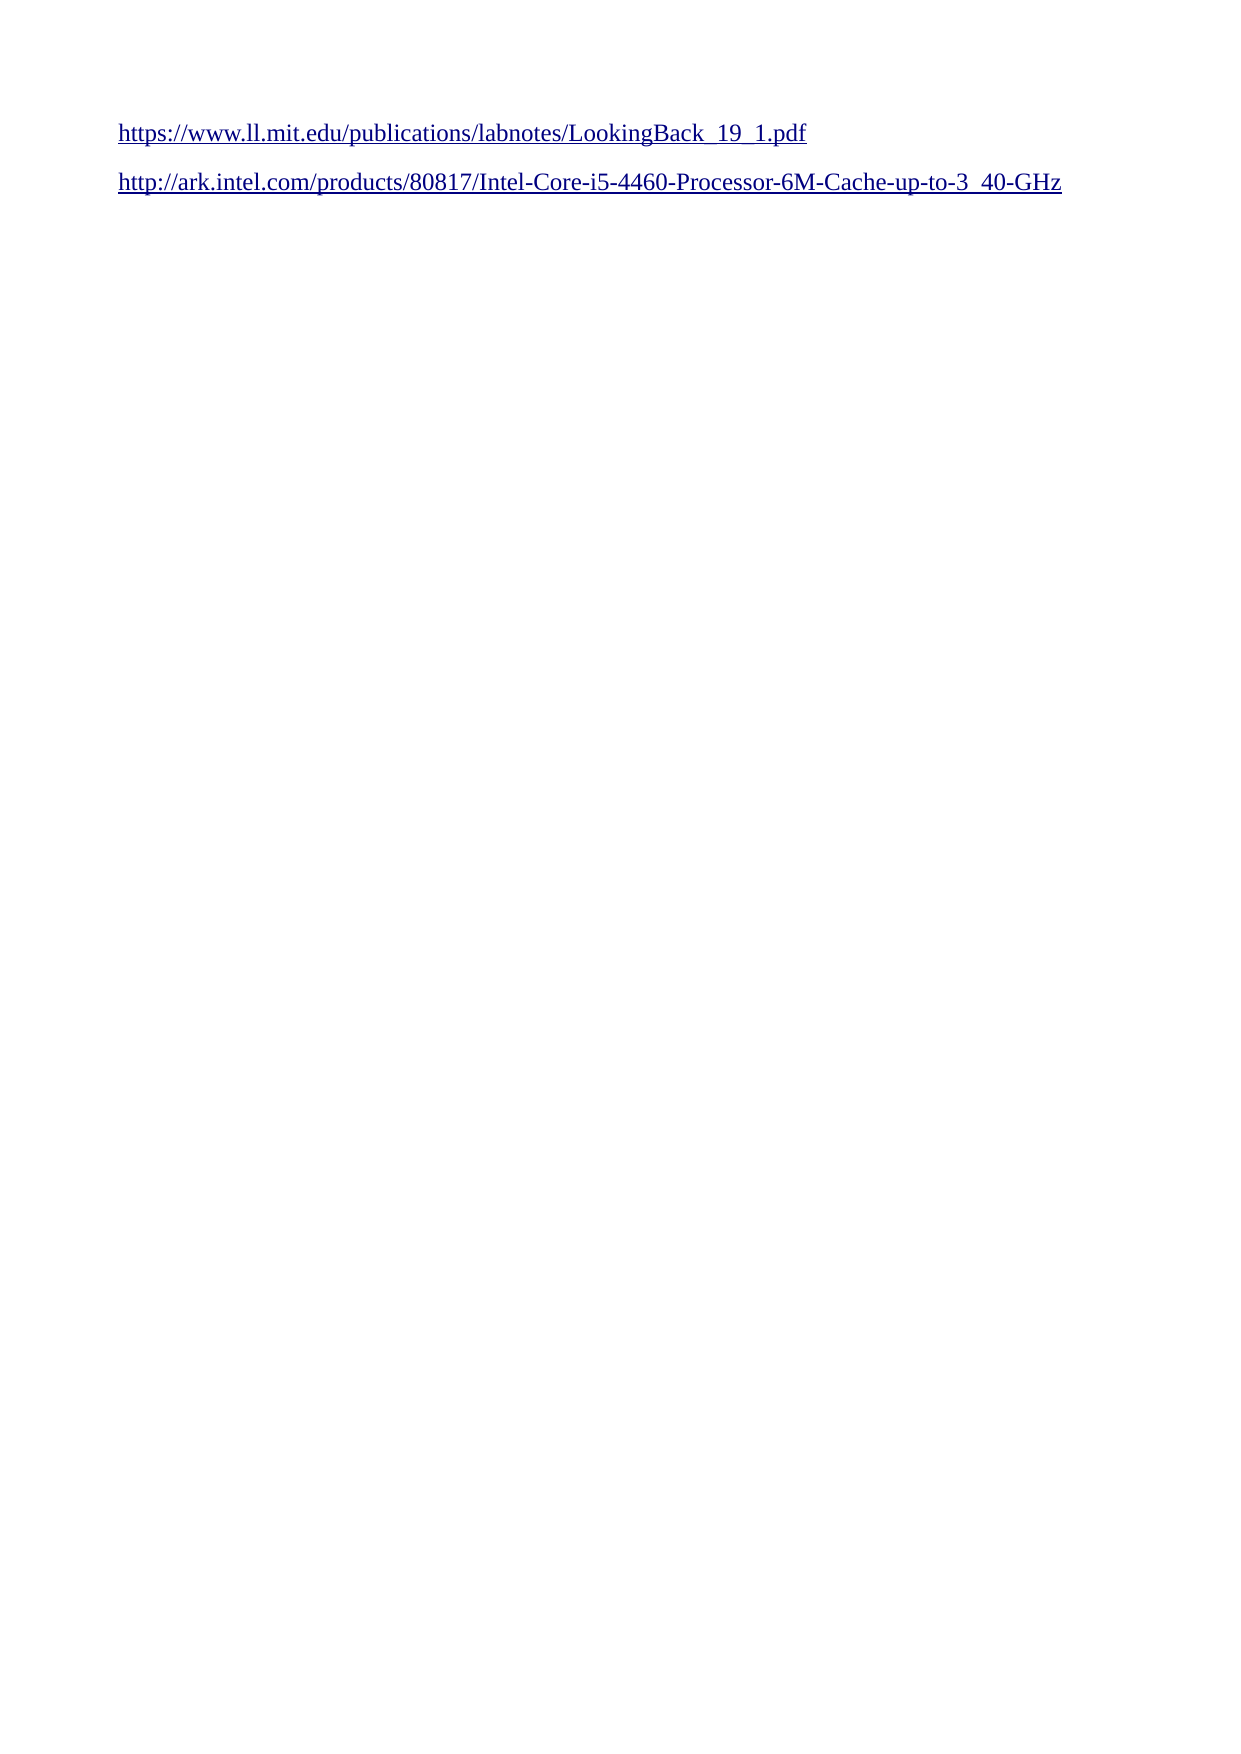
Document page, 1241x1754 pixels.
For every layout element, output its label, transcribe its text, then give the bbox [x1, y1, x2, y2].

text https://www.ll.mit.edu/publications/labnotes/LookingBack_19_1.pdf [118, 118, 1122, 147]
text http://ark.intel.com/products/80817/Intel-Core-i5-4460-Processor-6M-Cache-up-to-3_40-GHz [118, 167, 1122, 196]
